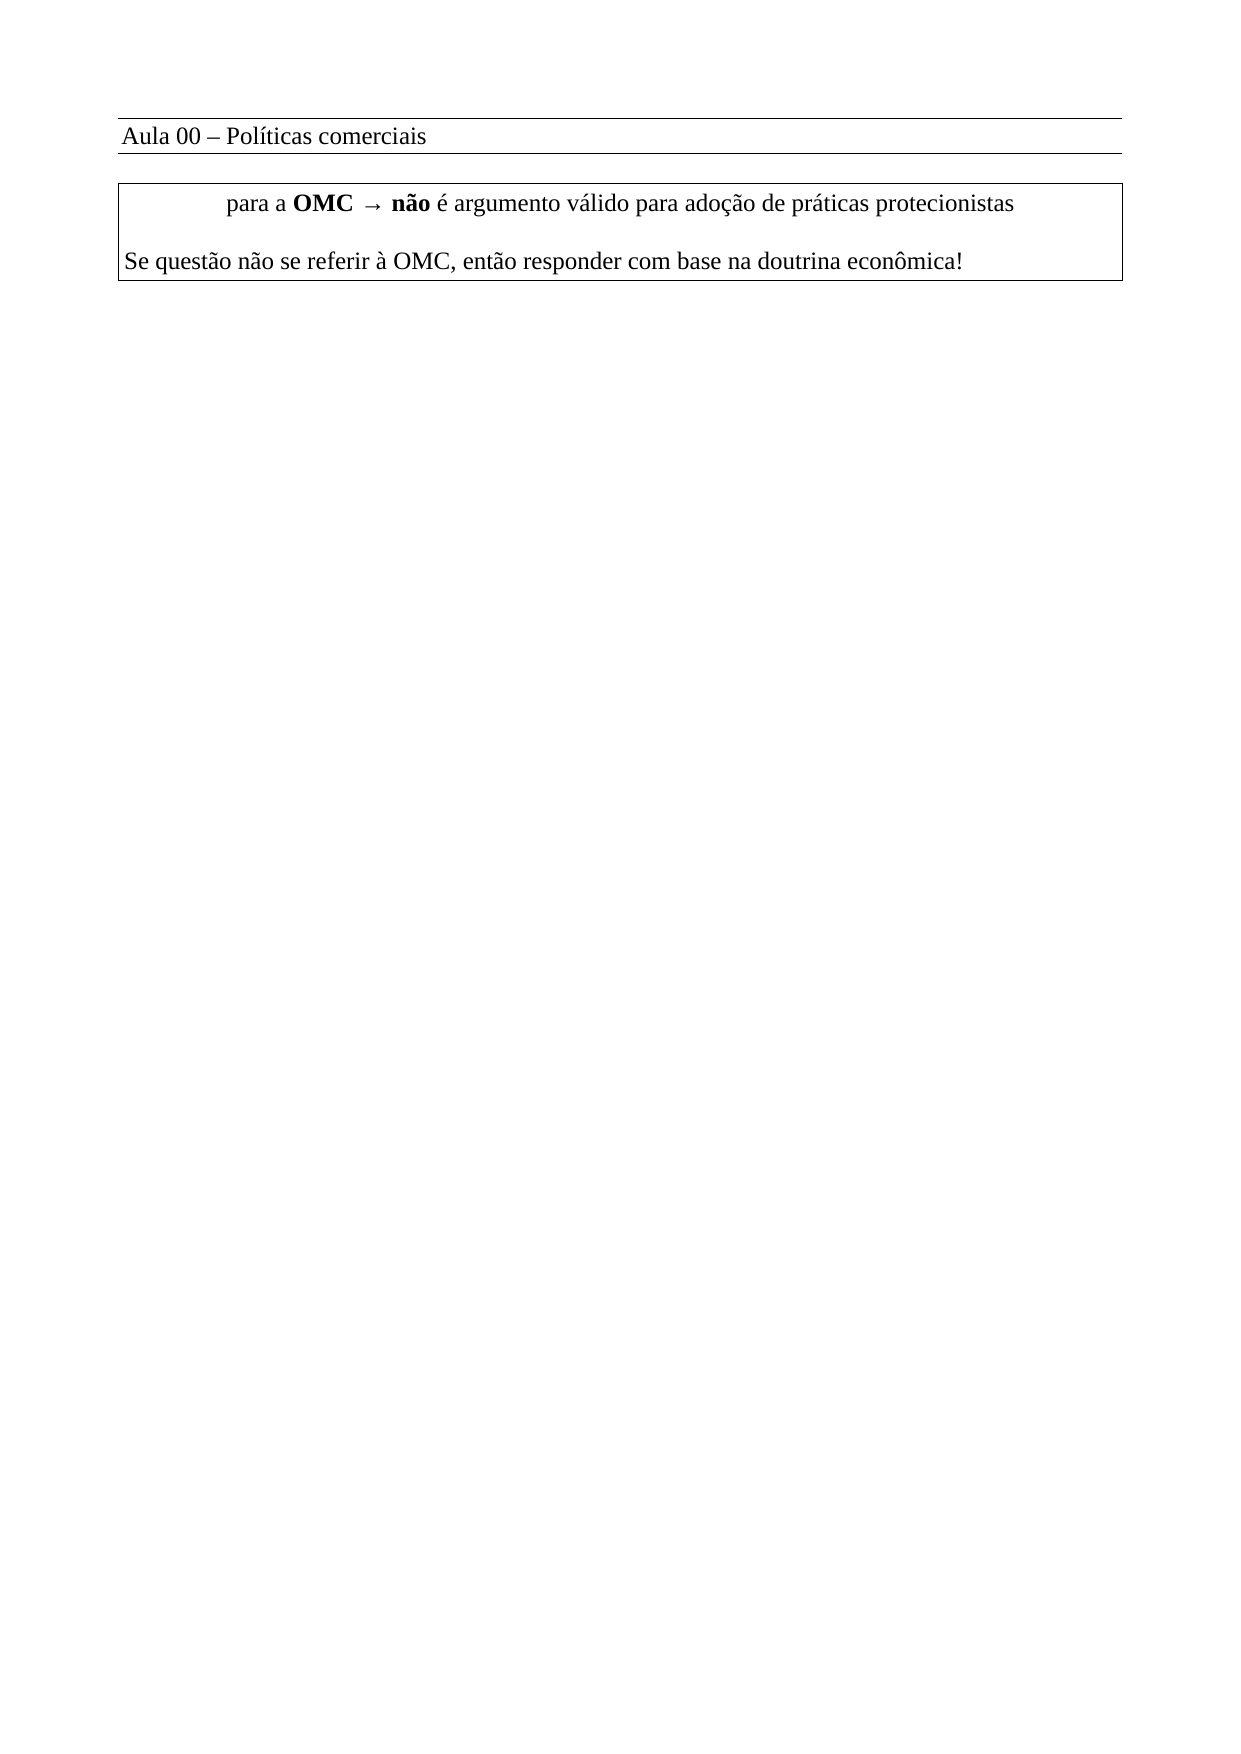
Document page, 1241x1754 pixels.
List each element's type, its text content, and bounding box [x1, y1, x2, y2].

table_header para a OMC → não é argumento válido para adoção de práticas protecionistas Se questão não se referir à OMC, então responder com base na doutrina econômica! [119, 184, 1122, 280]
